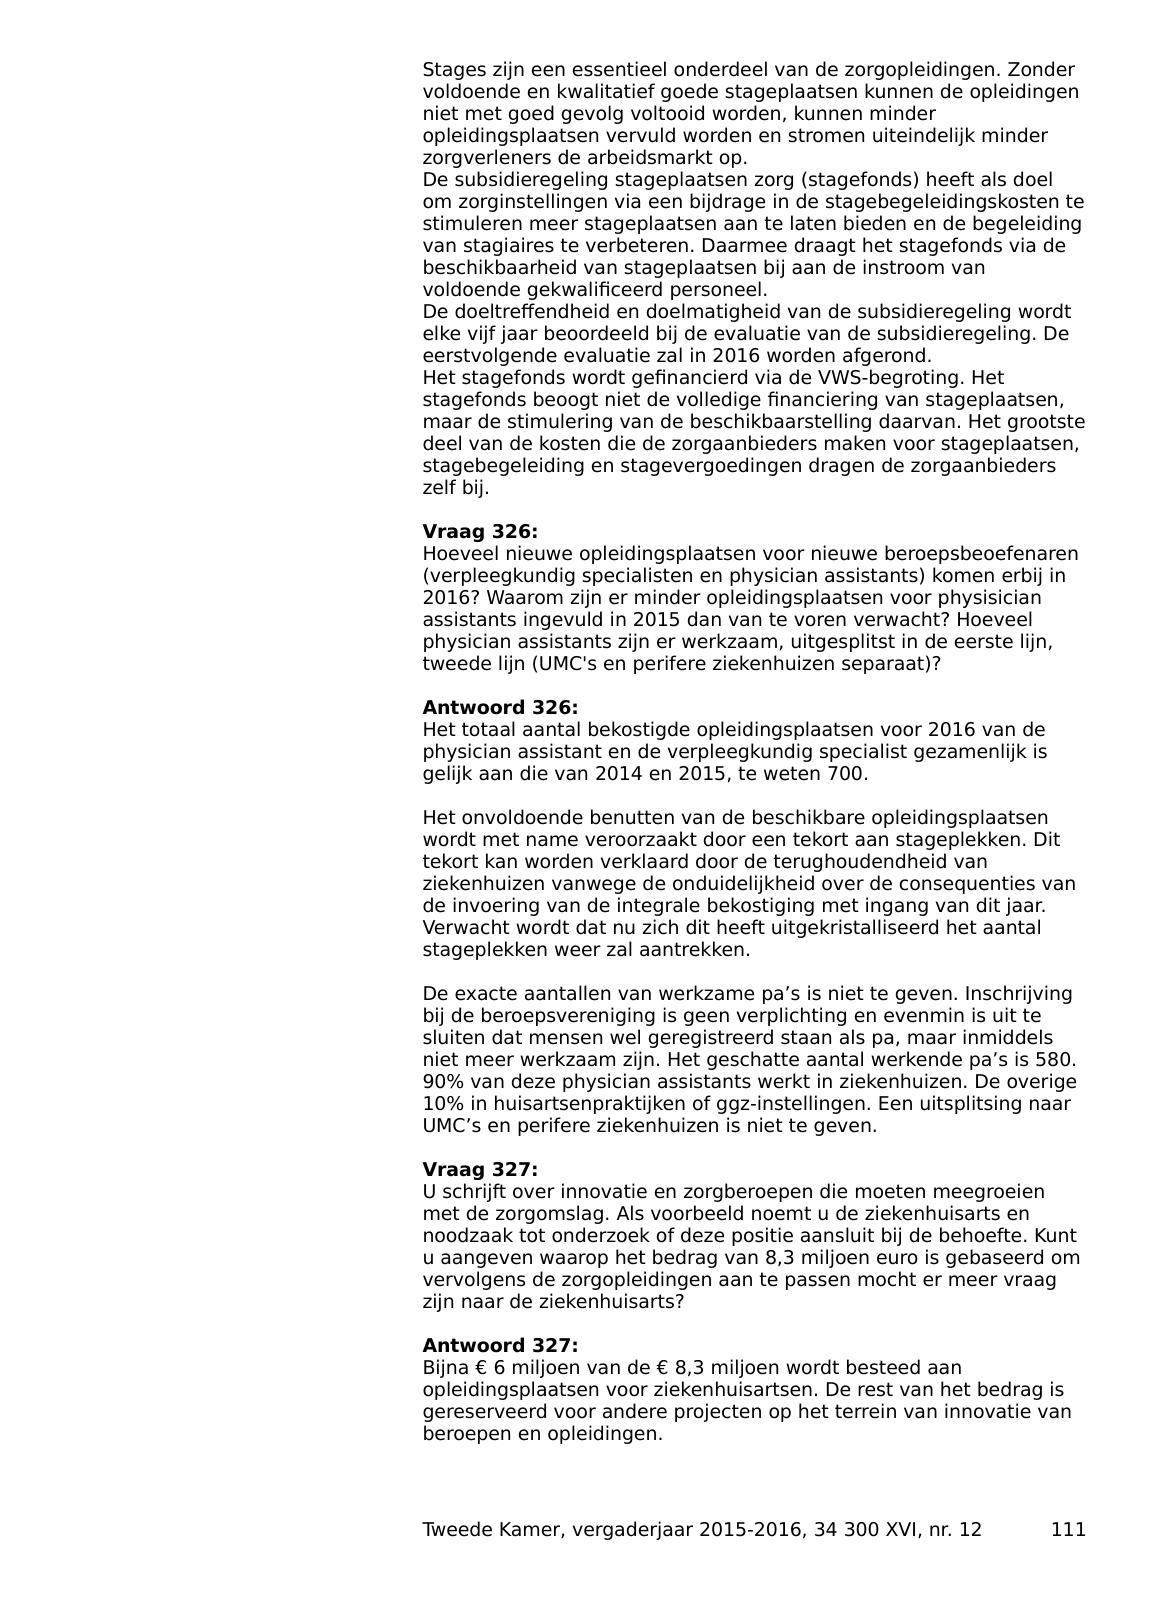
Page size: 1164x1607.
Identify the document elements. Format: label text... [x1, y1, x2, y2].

text Het totaal aantal bekostigde opleidingsplaatsen voor 2016 van de physician assistant en de verpleegkundig specialist gezamenlijk is gelijk aan die van 2014 en 2015, te weten 700. [422, 719, 1087, 785]
text De subsidieregeling stageplaatsen zorg (stagefonds) heeft als doel om zorginstellingen via een bijdrage in de stagebegeleidingskosten te stimuleren meer stageplaatsen aan te laten bieden en de begeleiding van stagiaires te verbeteren. Daarmee draagt het stagefonds via de beschikbaarheid van stageplaatsen bij aan de instroom van voldoende gekwalificeerd personeel. [422, 169, 1087, 301]
text Hoeveel nieuwe opleidingsplaatsen voor nieuwe beroepsbeoefenaren (verpleegkundig specialisten en physician assistants) komen erbij in 2016? Waarom zijn er minder opleidingsplaatsen voor physisician assistants ingevuld in 2015 dan van te voren verwacht? Hoeveel physician assistants zijn er werkzaam, uitgesplitst in de eerste lijn, tweede lijn (UMC's en perifere ziekenhuizen separaat)? [422, 543, 1087, 675]
text Vraag 326: [422, 521, 1087, 543]
text Bijna € 6 miljoen van de € 8,3 miljoen wordt besteed aan opleidingsplaatsen voor ziekenhuisartsen. De rest van het bedrag is gereserveerd voor andere projecten op het terrein van innovatie van beroepen en opleidingen. [422, 1357, 1087, 1445]
text Antwoord 327: [422, 1335, 1087, 1357]
text Vraag 327: [422, 1159, 1087, 1181]
text De doeltreffendheid en doelmatigheid van de subsidieregeling wordt elke vijf jaar beoordeeld bij de evaluatie van de subsidieregeling. De eerstvolgende evaluatie zal in 2016 worden afgerond. [422, 301, 1087, 367]
text Antwoord 326: [422, 697, 1087, 719]
text Het stagefonds wordt gefinancierd via de VWS-begroting. Het stagefonds beoogt niet de volledige financiering van stageplaatsen, maar de stimulering van de beschikbaarstelling daarvan. Het grootste deel van de kosten die de zorgaanbieders maken voor stageplaatsen, stagebegeleiding en stagevergoedingen dragen de zorgaanbieders zelf bij. [422, 367, 1087, 499]
text U schrijft over innovatie en zorgberoepen die moeten meegroeien met de zorgomslag. Als voorbeeld noemt u de ziekenhuisarts en noodzaak tot onderzoek of deze positie aansluit bij de behoefte. Kunt u aangeven waarop het bedrag van 8,3 miljoen euro is gebaseerd om vervolgens de zorgopleidingen aan te passen mocht er meer vraag zijn naar de ziekenhuisarts? [422, 1181, 1087, 1313]
text Stages zijn een essentieel onderdeel van de zorgopleidingen. Zonder voldoende en kwalitatief goede stageplaatsen kunnen de opleidingen niet met goed gevolg voltooid worden, kunnen minder opleidingsplaatsen vervuld worden en stromen uiteindelijk minder zorgverleners de arbeidsmarkt op. [422, 59, 1087, 169]
text Het onvoldoende benutten van de beschikbare opleidingsplaatsen wordt met name veroorzaakt door een tekort aan stageplekken. Dit tekort kan worden verklaard door de terughoudendheid van ziekenhuizen vanwege de onduidelijkheid over de consequenties van de invoering van de integrale bekostiging met ingang van dit jaar. Verwacht wordt dat nu zich dit heeft uitgekristalliseerd het aantal stageplekken weer zal aantrekken. [422, 807, 1087, 961]
text De exacte aantallen van werkzame pa’s is niet te geven. Inschrijving bij de beroepsvereniging is geen verplichting en evenmin is uit te sluiten dat mensen wel geregistreerd staan als pa, maar inmiddels niet meer werkzaam zijn. Het geschatte aantal werkende pa’s is 580. 90% van deze physician assistants werkt in ziekenhuizen. De overige 10% in huisartsenpraktijken of ggz-instellingen. Een uitsplitsing naar UMC’s en perifere ziekenhuizen is niet te geven. [422, 983, 1087, 1137]
